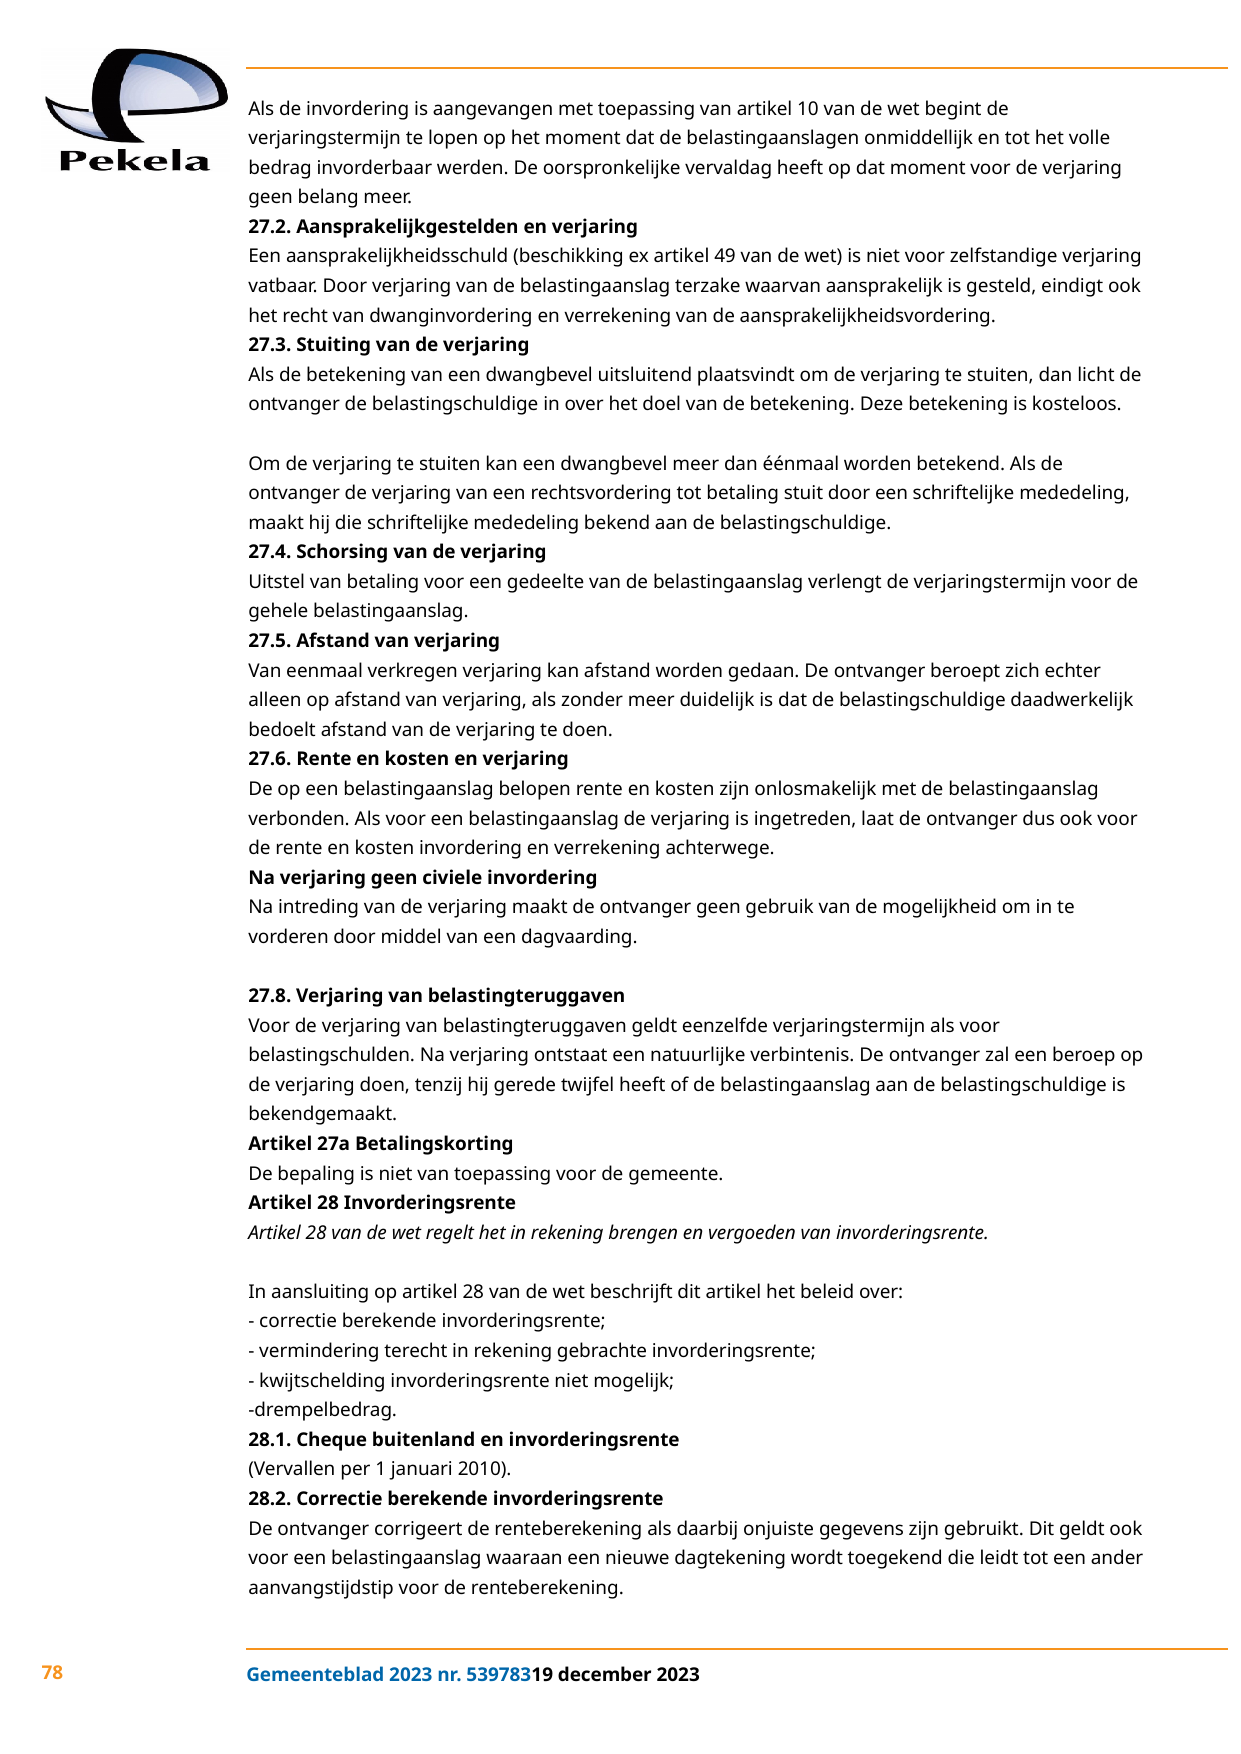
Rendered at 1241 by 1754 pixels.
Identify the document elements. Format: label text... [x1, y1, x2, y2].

text Als de invordering is aangevangen met toepassing van artikel 10 van de wet begint de verjaringstermijn te lopen op het moment dat de belastingaanslagen onmiddellijk en tot het volle bedrag invorderbaar werden. De oorspronkelijke vervaldag heeft op dat moment voor de verjaring geen belang meer. [248, 95, 1152, 209]
text - correctie berekende invorderingsrente; [248, 1308, 1152, 1333]
text Uitstel van betaling voor een gedeelte van de belastingaanslag verlengt de verjaringstermijn voor de gehele belastingaanslag. [248, 568, 1152, 623]
text Artikel 28 Invorderingsrente [248, 1189, 1152, 1215]
text Na intreding van de verjaring maakt de ontvanger geen gebruik van de mogelijkheid om in te vorderen door middel van een dagvaarding. [248, 893, 1152, 949]
text Als de betekening van een dwangbevel uitsluitend plaatsvindt om de verjaring te stuiten, dan licht de ontvanger de belastingschuldige in over het doel van de betekening. Deze betekening is kosteloos. [248, 361, 1152, 416]
text 27.2. Aansprakelijkgestelden en verjaring [248, 213, 1152, 239]
text - kwijtschelding invorderingsrente niet mogelijk; [248, 1367, 1152, 1393]
picture [41, 47, 231, 172]
text Artikel 28 van de wet regelt het in rekening brengen en vergoeden van invorderingsrente. [248, 1219, 1152, 1245]
text Artikel 27a Betalingskorting [248, 1130, 1152, 1156]
text In aansluiting op artikel 28 van de wet beschrijft dit artikel het beleid over: [248, 1278, 1152, 1304]
text -drempelbedrag. [248, 1396, 1152, 1422]
text 27.6. Rente en kosten en verjaring [248, 746, 1152, 771]
text Na verjaring geen civiele invordering [248, 864, 1152, 890]
text Een aansprakelijkheidsschuld (beschikking ex artikel 49 van de wet) is niet voor zelfstandige verjaring vatbaar. Door verjaring van de belastingaanslag terzake waarvan aansprakelijk is gesteld, eindigt ook het recht van dwanginvordering en verrekening van de aansprakelijkheidsvordering. [248, 243, 1152, 328]
text - vermindering terecht in rekening gebrachte invorderingsrente; [248, 1337, 1152, 1363]
text De bepaling is niet van toepassing voor de gemeente. [248, 1160, 1152, 1186]
text 27.8. Verjaring van belastingteruggaven [248, 982, 1152, 1008]
text Van eenmaal verkregen verjaring kan afstand worden gedaan. De ontvanger beroept zich echter alleen op afstand van verjaring, als zonder meer duidelijk is dat de belastingschuldige daadwerkelijk bedoelt afstand van de verjaring te doen. [248, 657, 1152, 742]
text De ontvanger corrigeert de renteberekening als daarbij onjuiste gegevens zijn gebruikt. Dit geldt ook voor een belastingaanslag waaraan een nieuwe dagtekening wordt toegekend die leidt tot een ander aanvangstijdstip voor de renteberekening. [248, 1515, 1152, 1600]
text Om de verjaring te stuiten kan een dwangbevel meer dan éénmaal worden betekend. Als de ontvanger de verjaring van een rechtsvordering tot betaling stuit door een schriftelijke mededeling, maakt hij die schriftelijke mededeling bekend aan de belastingschuldige. [248, 450, 1152, 535]
text De op een belastingaanslag belopen rente en kosten zijn onlosmakelijk met de belastingaanslag verbonden. Als voor een belastingaanslag de verjaring is ingetreden, laat de ontvanger dus ook voor de rente en kosten invordering en verrekening achterwege. [248, 775, 1152, 860]
text 28.2. Correctie berekende invorderingsrente [248, 1485, 1152, 1511]
text 27.4. Schorsing van de verjaring [248, 538, 1152, 564]
text 27.3. Stuiting van de verjaring [248, 331, 1152, 357]
text Voor de verjaring van belastingteruggaven geldt eenzelfde verjaringstermijn als voor belastingschulden. Na verjaring ontstaat een natuurlijke verbintenis. De ontvanger zal een beroep op de verjaring doen, tenzij hij gerede twijfel heeft of de belastingaanslag aan de belastingschuldige is bekendgemaakt. [248, 1012, 1152, 1126]
text (Vervallen per 1 januari 2010). [248, 1456, 1152, 1481]
text 28.1. Cheque buitenland en invorderingsrente [248, 1426, 1152, 1452]
text 27.5. Afstand van verjaring [248, 627, 1152, 653]
